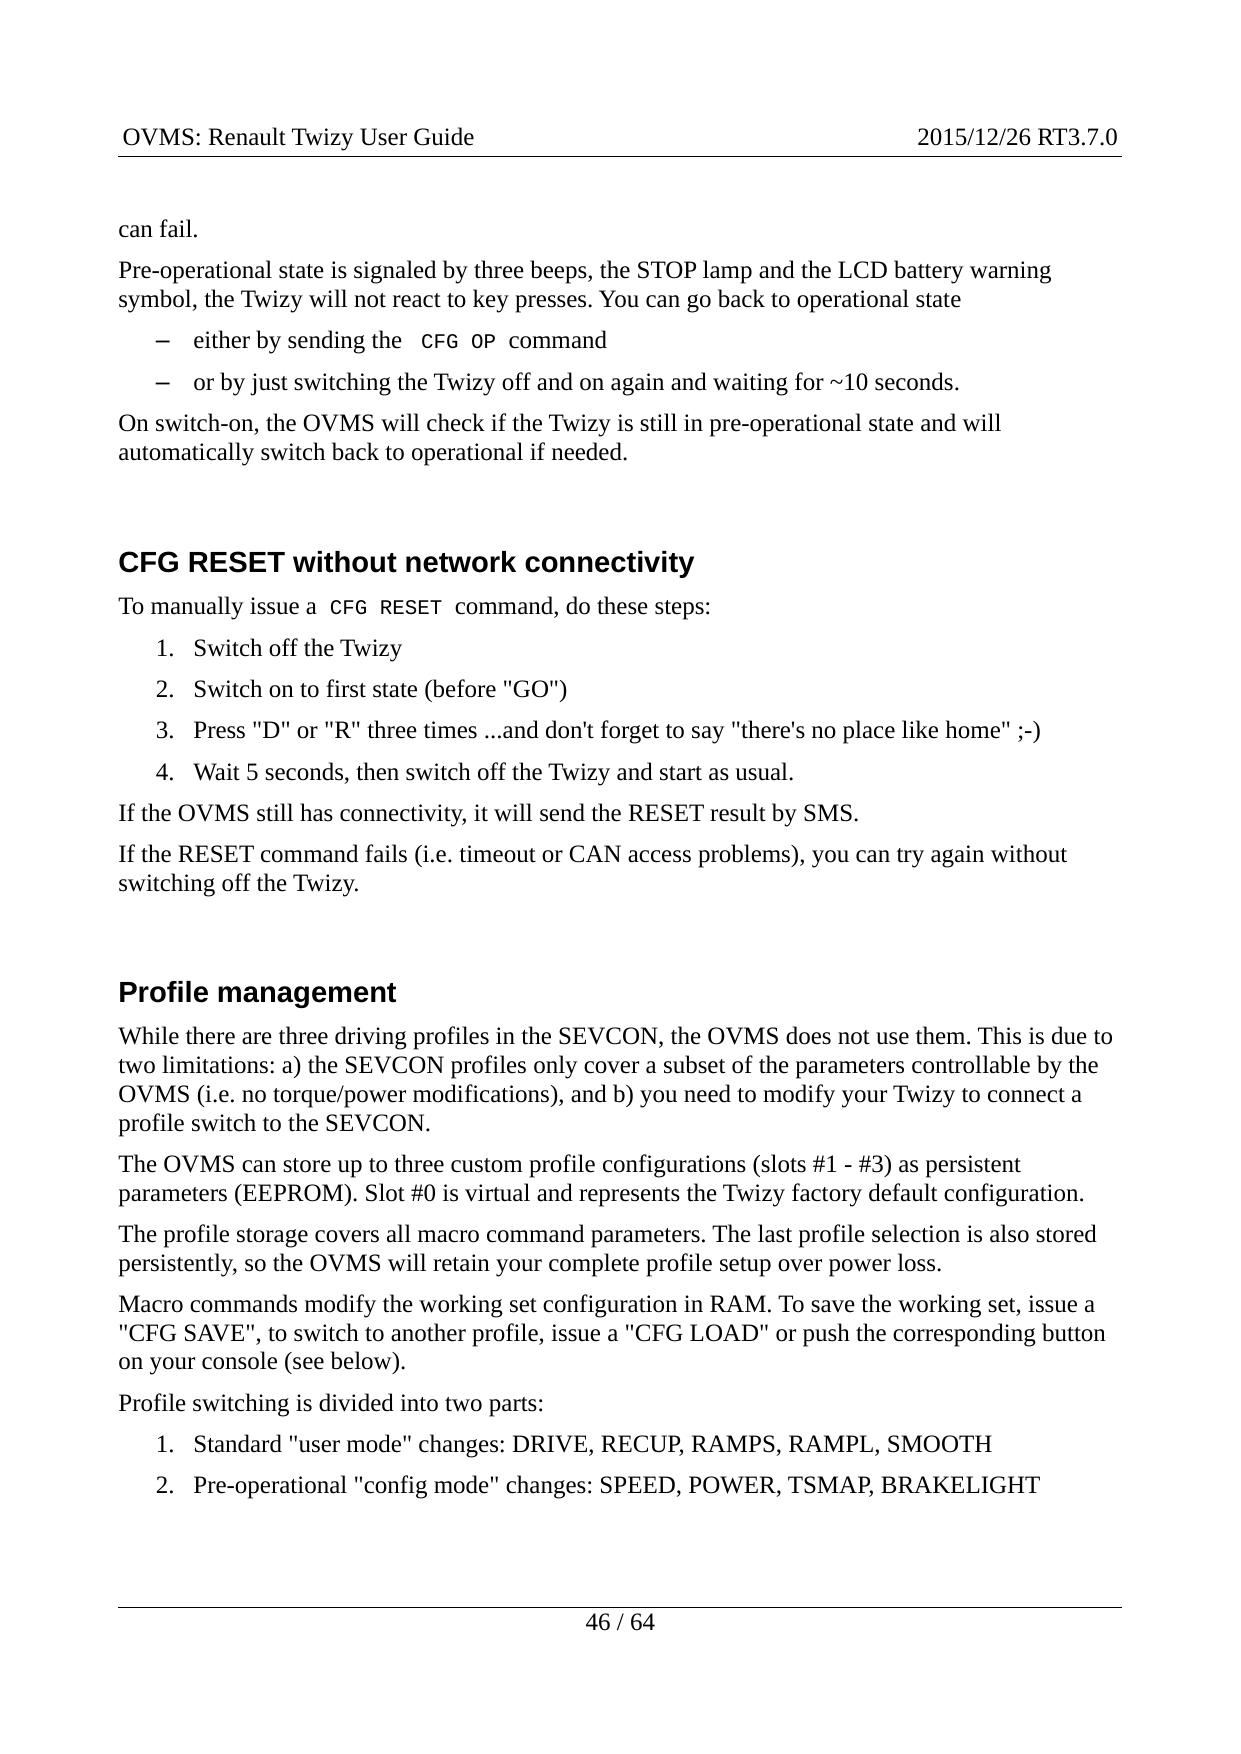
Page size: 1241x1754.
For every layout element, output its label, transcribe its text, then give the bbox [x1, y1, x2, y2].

text Profile switching is divided into two parts: [118, 1388, 1122, 1416]
list Switch off the Twizy [156, 633, 1122, 662]
list Pre-operational "config mode" changes: SPEED, POWER, TSMAP, BRAKELIGHT [156, 1470, 1122, 1499]
text The OVMS can store up to three custom profile configurations (slots #1 - #3) as persistent parameters (EEPROM). Slot #0 is virtual and represents the Twizy factory default configuration. [118, 1149, 1122, 1206]
text can fail. [118, 214, 1122, 243]
list Switch on to first state (before "GO") [156, 674, 1122, 703]
text To manually issue a CFG RESET command, do these steps: [118, 591, 1122, 620]
subtitle Profile management [118, 975, 1122, 1009]
text The profile storage covers all macro command parameters. The last profile selection is also stored persistently, so the OVMS will retain your complete profile setup over power loss. [118, 1219, 1122, 1276]
subtitle CFG RESET without network connectivity [118, 545, 1122, 578]
list either by sending the CFG OP command [156, 325, 1122, 355]
list Press "D" or "R" three times ...and don't forget to say "there's no place like home" ;-) [156, 715, 1122, 744]
list Standard "user mode" changes: DRIVE, RECUP, RAMPS, RAMPL, SMOOTH [156, 1429, 1122, 1458]
text While there are three driving profiles in the SEVCON, the OVMS does not use them. This is due to two limitations: a) the SEVCON profiles only cover a subset of the parameters controllable by the OVMS (i.e. no torque/power modifications), and b) you need to modify your Twizy to connect a profile switch to the SEVCON. [118, 1021, 1122, 1136]
list Wait 5 seconds, then switch off the Twizy and start as usual. [156, 757, 1122, 785]
text Pre-operational state is signaled by three beeps, the STOP lamp and the LCD battery warning symbol, the Twizy will not react to key presses. You can go back to operational state [118, 255, 1122, 313]
text If the RESET command fails (i.e. timeout or CAN access problems), you can try again without switching off the Twizy. [118, 839, 1122, 897]
text Macro commands modify the working set configuration in RAM. To save the working set, issue a "CFG SAVE", to switch to another profile, issue a "CFG LOAD" or push the corresponding button on your console (see below). [118, 1289, 1122, 1375]
list or by just switching the Twizy off and on again and waiting for ~10 seconds. [156, 367, 1122, 396]
text If the OVMS still has connectivity, it will send the RESET result by SMS. [118, 798, 1122, 827]
text On switch-on, the OVMS will check if the Twizy is still in pre-operational state and will automatically switch back to operational if needed. [118, 408, 1122, 466]
